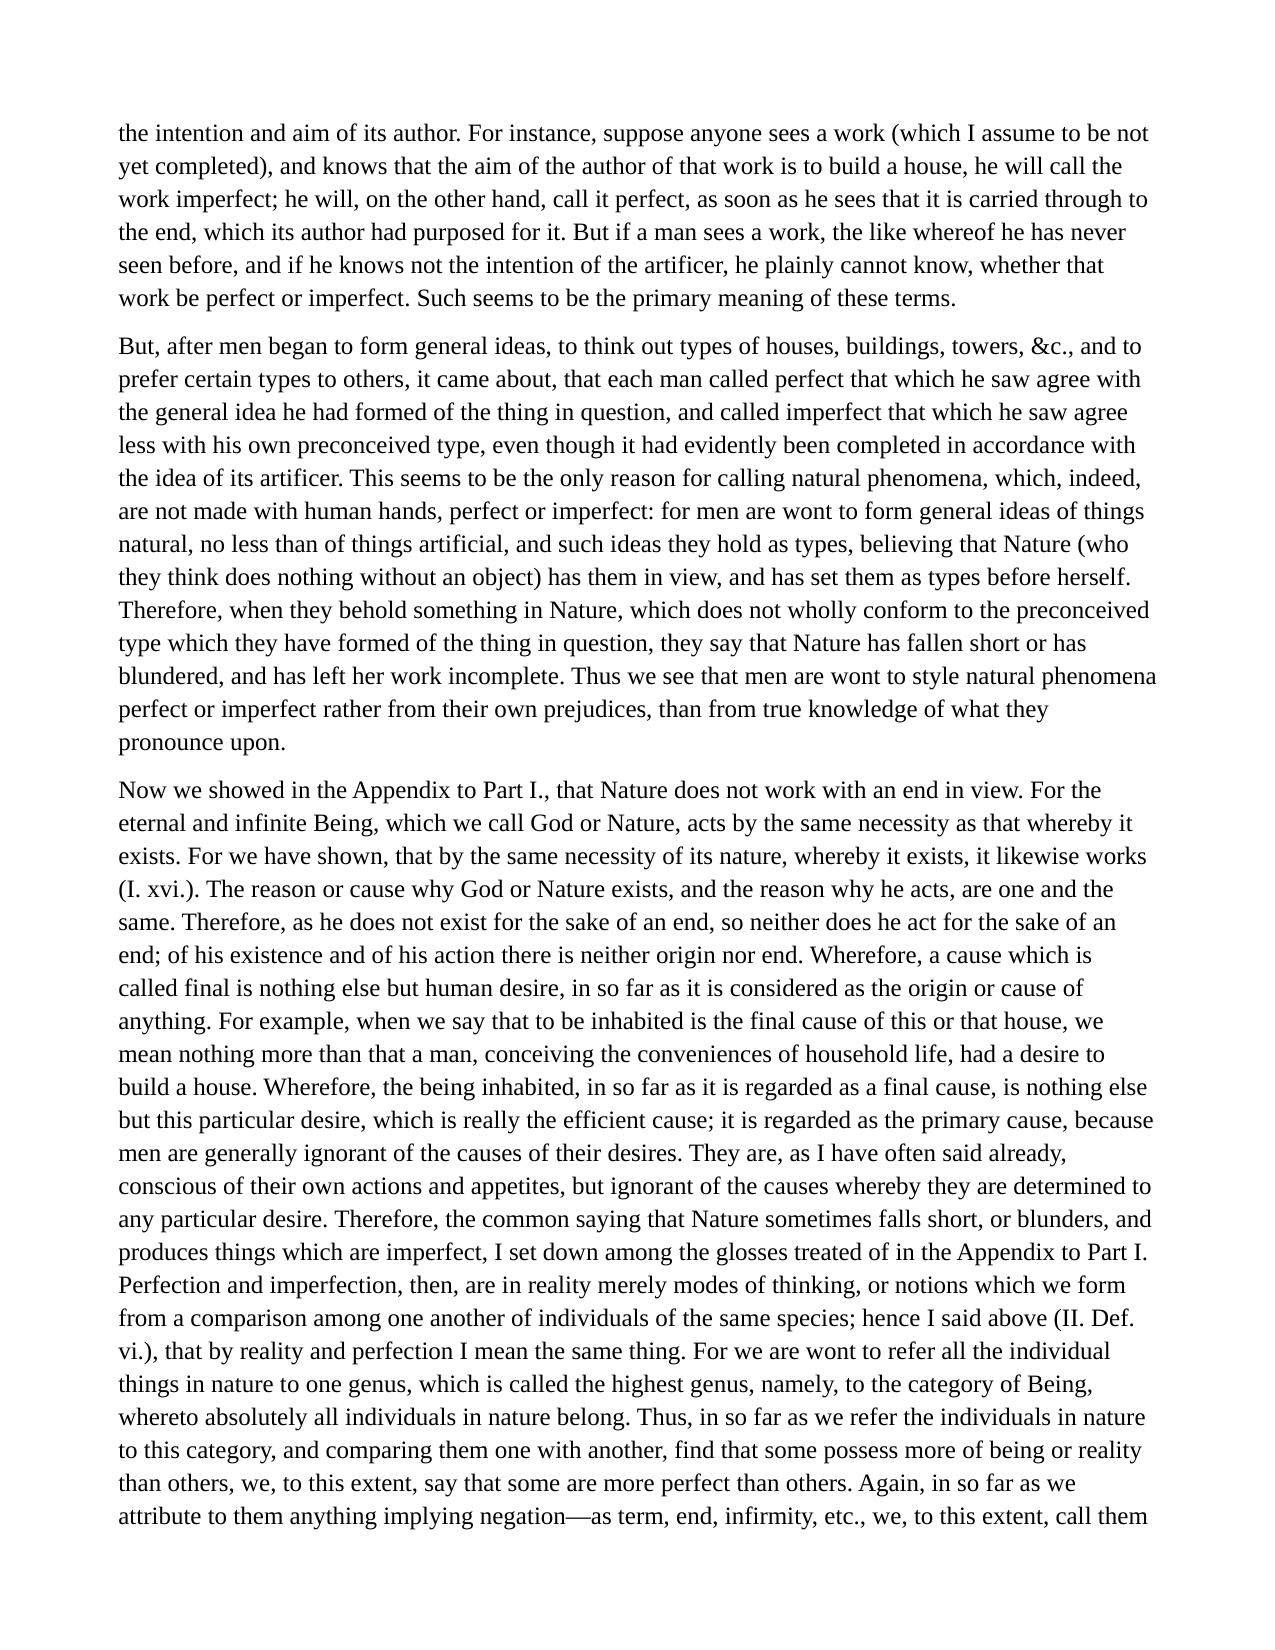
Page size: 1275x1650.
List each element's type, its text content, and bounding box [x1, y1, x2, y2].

text But, after men began to form general ideas, to think out types of houses, buildings, towers, &c., and to prefer certain types to others, it came about, that each man called perfect that which he saw agree with the general idea he had formed of the thing in question, and called imperfect that which he saw agree less with his own preconceived type, even though it had evidently been completed in accordance with the idea of its artificer. This seems to be the only reason for calling natural phenomena, which, indeed, are not made with human hands, perfect or imperfect: for men are wont to form general ideas of things natural, no less than of things artificial, and such ideas they hold as types, believing that Nature (who they think does nothing without an object) has them in view, and has set them as types before herself. Therefore, when they behold something in Nature, which does not wholly conform to the preconceived type which they have formed of the thing in question, they say that Nature has fallen short or has blundered, and has left her work incomplete. Thus we see that men are wont to style natural phenomena perfect or imperfect rather from their own prejudices, than from true knowledge of what they pronounce upon. [118, 331, 1157, 756]
text the intention and aim of its author. For instance, suppose anyone sees a work (which I assume to be not yet completed), and knows that the aim of the author of that work is to build a house, he will call the work imperfect; he will, on the other hand, call it perfect, as soon as he sees that it is carried through to the end, which its author had purposed for it. But if a man sees a work, the like whereof he has never seen before, and if he knows not the intention of the artificer, he plainly cannot know, whether that work be perfect or imperfect. Such seems to be the primary meaning of these terms. [118, 118, 1157, 312]
text Now we showed in the Appendix to Part I., that Nature does not work with an end in view. For the eternal and infinite Being, which we call God or Nature, acts by the same necessity as that whereby it exists. For we have shown, that by the same necessity of its nature, whereby it exists, it likewise works (I. xvi.). The reason or cause why God or Nature exists, and the reason why he acts, are one and the same. Therefore, as he does not exist for the sake of an end, so neither does he act for the sake of an end; of his existence and of his action there is neither origin nor end. Wherefore, a cause which is called final is nothing else but human desire, in so far as it is considered as the origin or cause of anything. For example, when we say that to be inhabited is the final cause of this or that house, we mean nothing more than that a man, conceiving the conveniences of household life, had a desire to build a house. Wherefore, the being inhabited, in so far as it is regarded as a final cause, is nothing else but this particular desire, which is really the efficient cause; it is regarded as the primary cause, because men are generally ignorant of the causes of their desires. They are, as I have often said already, conscious of their own actions and appetites, but ignorant of the causes whereby they are determined to any particular desire. Therefore, the common saying that Nature sometimes falls short, or blunders, and produces things which are imperfect, I set down among the glosses treated of in the Appendix to Part I. Perfection and imperfection, then, are in reality merely modes of thinking, or notions which we form from a comparison among one another of individuals of the same species; hence I said above (II. Def. vi.), that by reality and perfection I mean the same thing. For we are wont to refer all the individual things in nature to one genus, which is called the highest genus, namely, to the category of Being, whereto absolutely all individuals in nature belong. Thus, in so far as we refer the individuals in nature to this category, and comparing them one with another, find that some possess more of being or reality than others, we, to this extent, say that some are more perfect than others. Again, in so far as we attribute to them anything implying negation—as term, end, infirmity, etc., we, to this extent, call them [118, 775, 1157, 1530]
